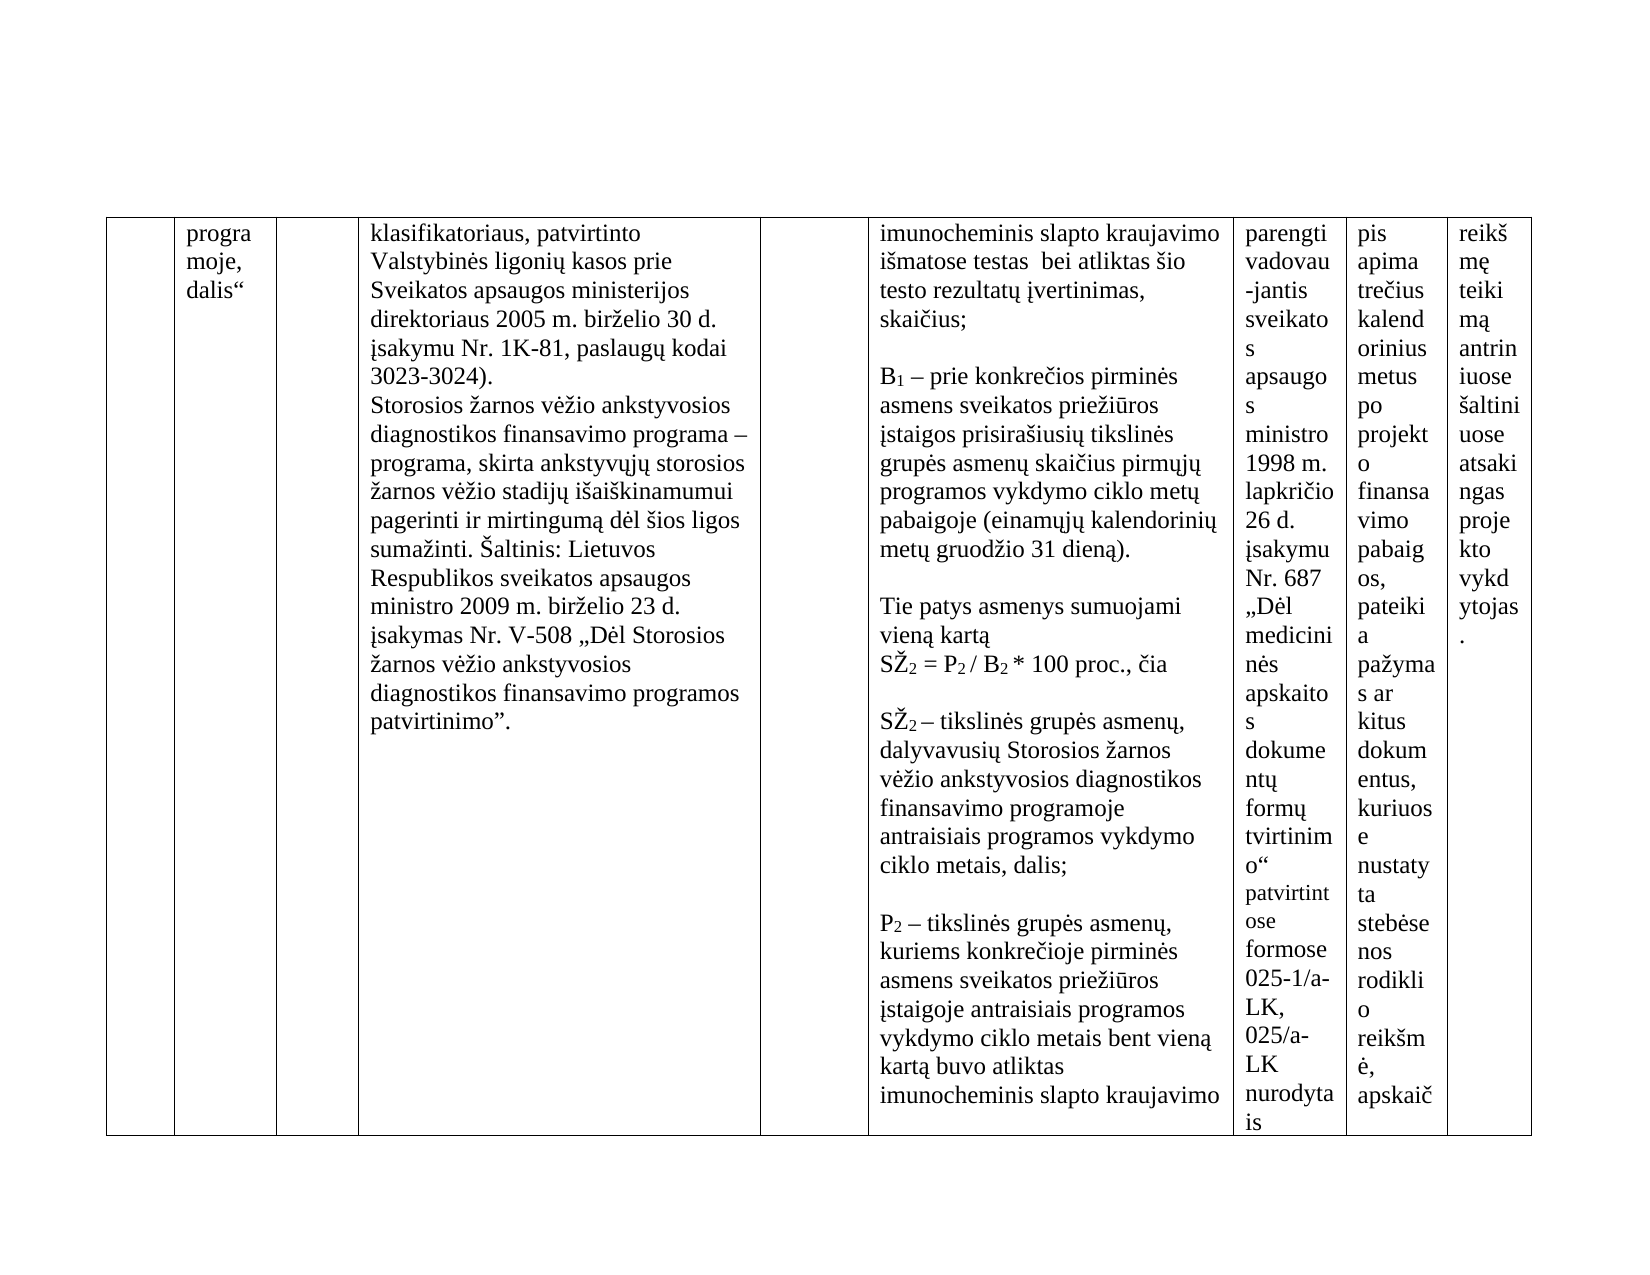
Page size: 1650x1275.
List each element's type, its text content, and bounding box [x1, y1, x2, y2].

table_cell parengti vadovau-jantis sveikatos apsaugos ministro 1998 m. lapkričio 26 d. įsakymu Nr. 687 „Dėl medicininės apskaitos dokumentų formų tvirtinimo“ patvirtintose formose 025-1/a-LK, 025/a-LK nurodytais [1234, 218, 1346, 1135]
table_cell pis apima trečius kalendorinius metus po projekto finansavimo pabaigos, pateikia pažymas ar kitus dokumentus, kuriuose nustatyta stebėsenos rodiklio reikšmė, apskaič [1347, 218, 1447, 1135]
table_cell klasifikatoriaus, patvirtinto Valstybinės ligonių kasos prie Sveikatos apsaugos ministerijos direktoriaus 2005 m. birželio 30 d. įsakymu Nr. 1K-81, paslaugų kodai 3023-3024). Storosios žarnos vėžio ankstyvosios diagnostikos finansavimo programa – programa, skirta ankstyvųjų storosios žarnos vėžio stadijų išaiškinamumui pagerinti ir mirtingumą dėl šios ligos sumažinti. Šaltinis: Lietuvos Respublikos sveikatos apsaugos ministro 2009 m. birželio 23 d. įsakymas Nr. V-508 „Dėl Storosios žarnos vėžio ankstyvosios diagnostikos finansavimo programos patvirtinimo”. [359, 218, 760, 1135]
table_cell imunocheminis slapto kraujavimo išmatose testas bei atliktas šio testo rezultatų įvertinimas, skaičius; B1 – prie konkrečios pirminės asmens sveikatos priežiūros įstaigos prisirašiusių tikslinės grupės asmenų skaičius pirmųjų programos vykdymo ciklo metų pabaigoje (einamųjų kalendorinių metų gruodžio 31 dieną). Tie patys asmenys sumuojami vieną kartą SŽ2 = P2 / B2 * 100 proc., čia SŽ2 – tikslinės grupės asmenų, dalyvavusių Storosios žarnos vėžio ankstyvosios diagnostikos finansavimo programoje antraisiais programos vykdymo ciklo metais, dalis; P2 – tikslinės grupės asmenų, kuriems konkrečioje pirminės asmens sveikatos priežiūros įstaigoje antraisiais programos vykdymo ciklo metais bent vieną kartą buvo atliktas imunocheminis slapto kraujavimo [869, 218, 1233, 1135]
table_cell [277, 218, 358, 1135]
table_cell programoje, dalis“ [175, 218, 276, 1135]
table_cell reikšmę teikimą antriniuose šaltiniuose atsakingas projekto vykdytojas. [1448, 218, 1531, 1135]
table_cell [107, 218, 174, 1135]
table_cell [761, 218, 868, 1135]
